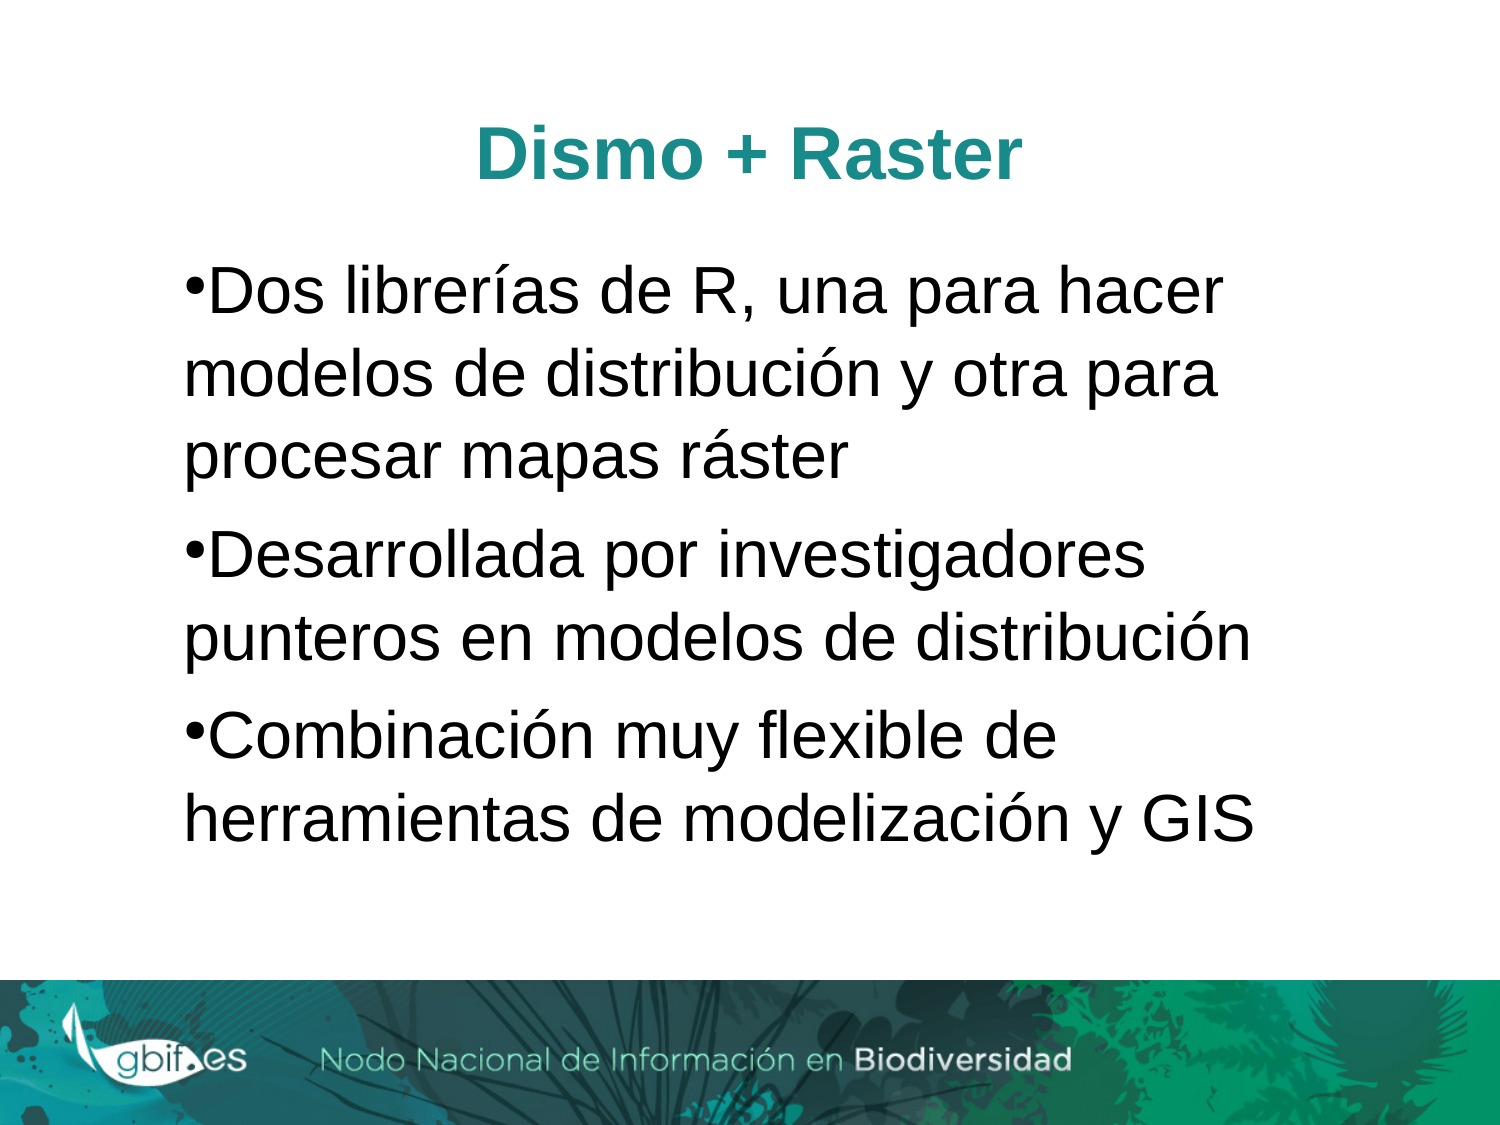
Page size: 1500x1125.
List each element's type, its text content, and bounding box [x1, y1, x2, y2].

title Dismo + Raster [112, 76, 1387, 311]
list Dos librerías de R, una para hacer modelos de distribución y otra para procesar mapas ráster Desarrollada por investigadores punteros en modelos de distribución Combinación muy flexible de herramientas de modelización y GIS [112, 311, 1387, 965]
picture [0, 980, 1500, 1125]
